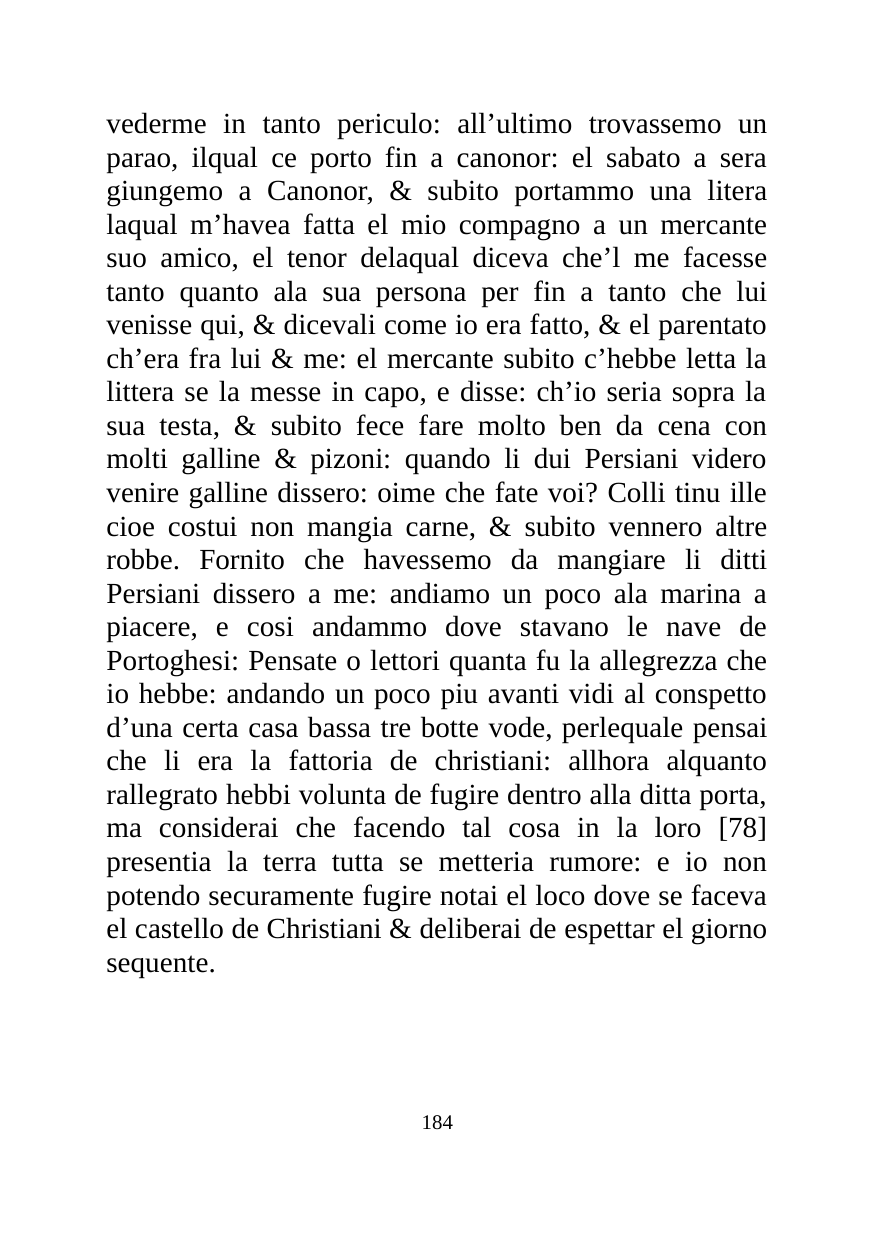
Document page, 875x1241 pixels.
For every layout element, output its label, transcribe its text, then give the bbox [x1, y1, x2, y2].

text vederme in tanto periculo: all’ultimo trovassemo un parao, ilqual ce porto fin a canonor: el sabato a sera giungemo a Canonor, & subito portammo una litera laqual m’havea fatta el mio compagno a un mercante suo amico, el tenor delaqual diceva che’l me facesse tanto quanto ala sua persona per fin a tanto che lui venisse qui, & dicevali come io era fatto, & el parentato ch’era fra lui & me: el mercante subito c’hebbe letta la littera se la messe in capo, e disse: ch’io seria sopra la sua testa, & subito fece fare molto ben da cena con molti galline & pizoni: quando li dui Persiani videro venire galline dissero: oime che fate voi? Colli tinu ille cioe costui non mangia carne, & subito vennero altre robbe. Fornito che havessemo da mangiare li ditti Persiani dissero a me: andiamo un poco ala marina a piacere, e cosi andammo dove stavano le nave de Portoghesi: Pensate o lettori quanta fu la allegrezza che io hebbe: andando un poco piu avanti vidi al conspetto d’una certa casa bassa tre botte vode, perlequale pensai che li era la fattoria de christiani: allhora alquanto rallegrato hebbi volunta de fugire dentro alla ditta porta, ma considerai che facendo tal cosa in la loro [78] presentia la terra tutta se metteria rumore: e io non potendo securamente fugire notai el loco dove se faceva el castello de Christiani & deliberai de espettar el giorno sequente. [106, 106, 768, 978]
